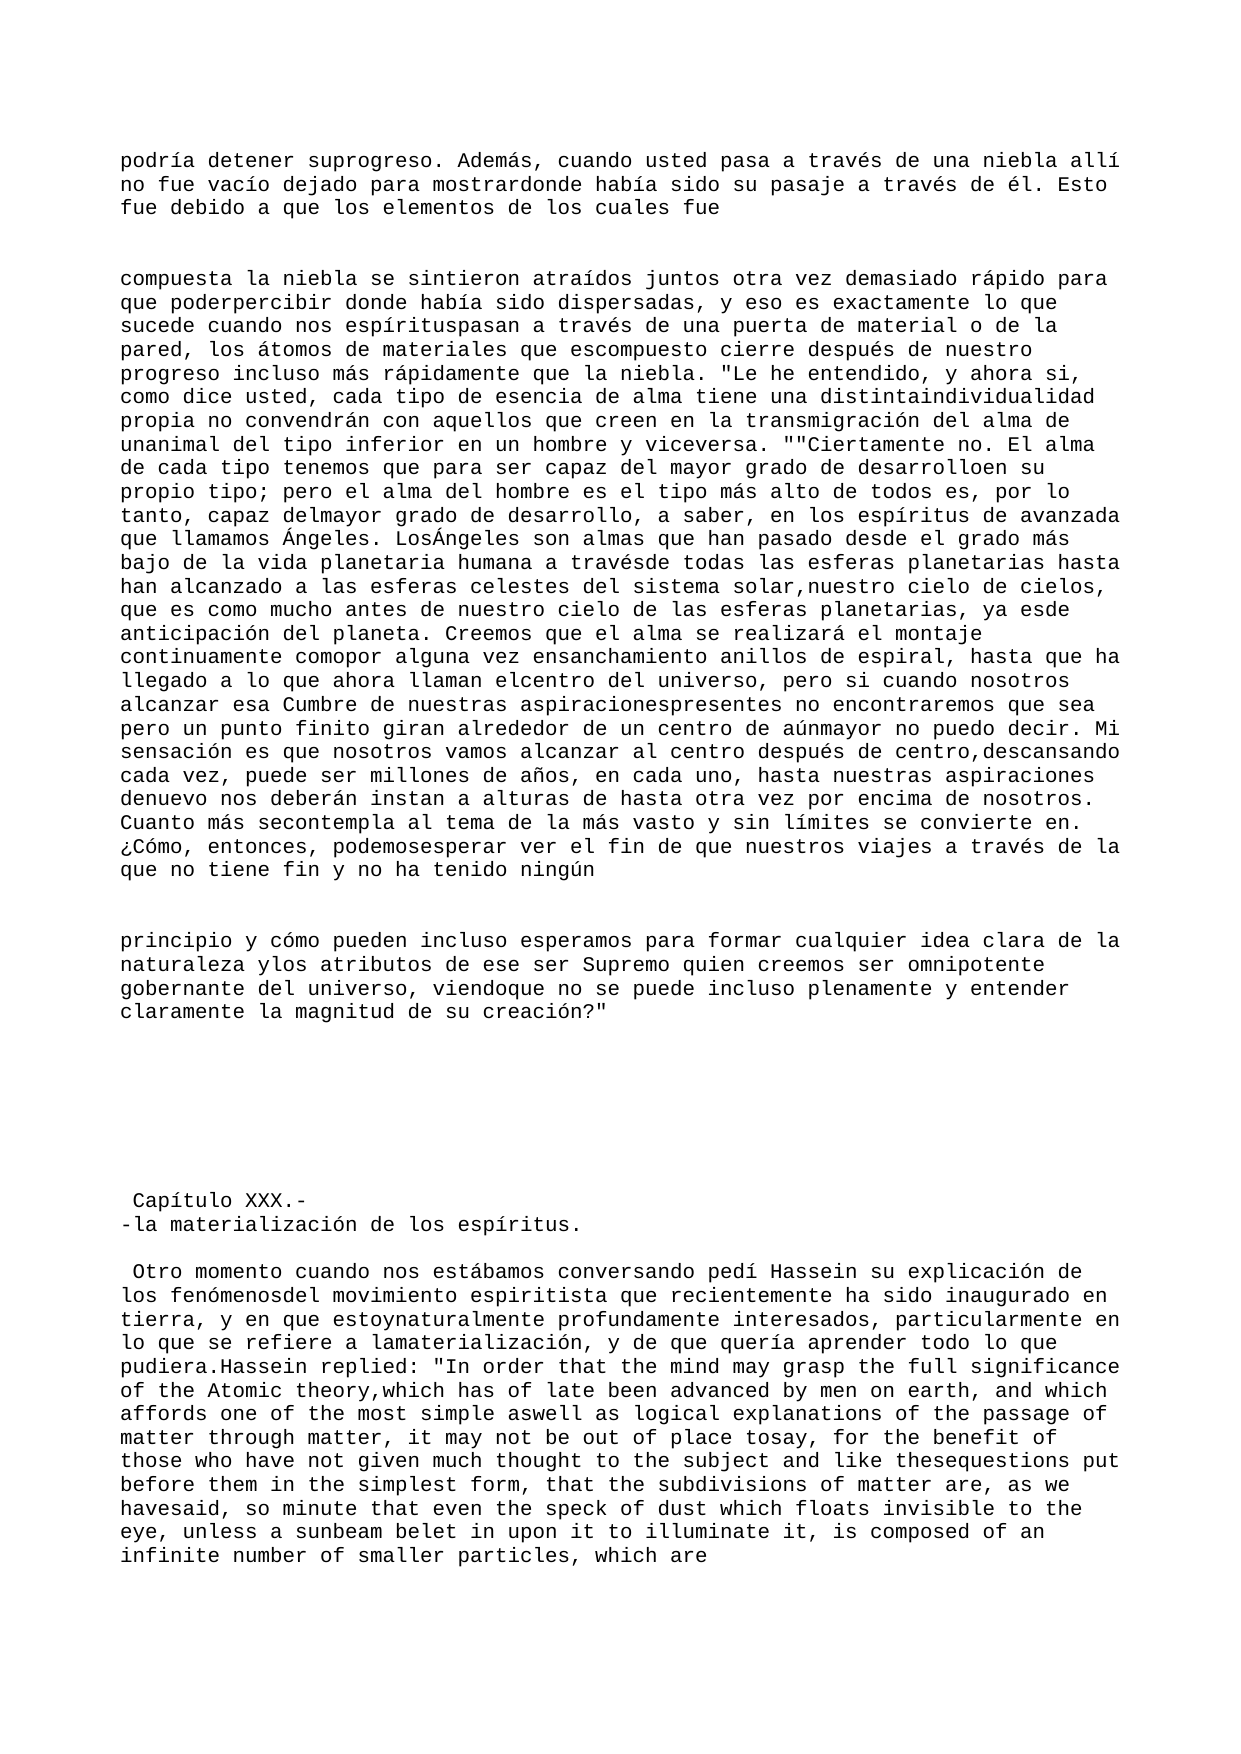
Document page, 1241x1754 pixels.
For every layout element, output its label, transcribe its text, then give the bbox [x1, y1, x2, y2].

text Capítulo XXX.- [120, 1190, 1120, 1214]
text -la materialización de los espíritus. [120, 1214, 1120, 1238]
text podría detener suprogreso. Además, cuando usted pasa a través de una niebla allí no fue vacío dejado para mostrardonde había sido su pasaje a través de él. Esto fue debido a que los elementos de los cuales fue [120, 150, 1120, 221]
text principio y cómo pueden incluso esperamos para formar cualquier idea clara de la naturaleza ylos atributos de ese ser Supremo quien creemos ser omnipotente gobernante del universo, viendoque no se puede incluso plenamente y entender claramente la magnitud de su creación?" [120, 930, 1120, 1025]
text Otro momento cuando nos estábamos conversando pedí Hassein su explicación de los fenómenosdel movimiento espiritista que recientemente ha sido inaugurado en tierra, y en que estoynaturalmente profundamente interesados, particularmente en lo que se refiere a lamaterialización, y de que quería aprender todo lo que pudiera.Hassein replied: "In order that the mind may grasp the full significance of the Atomic theory,which has of late been advanced by men on earth, and which affords one of the most simple aswell as logical explanations of the passage of matter through matter, it may not be out of place tosay, for the benefit of those who have not given much thought to the subject and like thesequestions put before them in the simplest form, that the subdivisions of matter are, as we havesaid, so minute that even the speck of dust which floats invisible to the eye, unless a sunbeam belet in upon it to illuminate it, is composed of an infinite number of smaller particles, which are [120, 1261, 1120, 1569]
text compuesta la niebla se sintieron atraídos juntos otra vez demasiado rápido para que poderpercibir donde había sido dispersadas, y eso es exactamente lo que sucede cuando nos espírituspasan a través de una puerta de material o de la pared, los átomos de materiales que escompuesto cierre después de nuestro progreso incluso más rápidamente que la niebla. "Le he entendido, y ahora si, como dice usted, cada tipo de esencia de alma tiene una distintaindividualidad propia no convendrán con aquellos que creen en la transmigración del alma de unanimal del tipo inferior en un hombre y viceversa. ""Ciertamente no. El alma de cada tipo tenemos que para ser capaz del mayor grado de desarrolloen su propio tipo; pero el alma del hombre es el tipo más alto de todos es, por lo tanto, capaz delmayor grado de desarrollo, a saber, en los espíritus de avanzada que llamamos Ángeles. LosÁngeles son almas que han pasado desde el grado más bajo de la vida planetaria humana a travésde todas las esferas planetarias hasta han alcanzado a las esferas celestes del sistema solar,nuestro cielo de cielos, que es como mucho antes de nuestro cielo de las esferas planetarias, ya esde anticipación del planeta. Creemos que el alma se realizará el montaje continuamente comopor alguna vez ensanchamiento anillos de espiral, hasta que ha llegado a lo que ahora llaman elcentro del universo, pero si cuando nosotros alcanzar esa Cumbre de nuestras aspiracionespresentes no encontraremos que sea pero un punto finito giran alrededor de un centro de aúnmayor no puedo decir. Mi sensación es que nosotros vamos alcanzar al centro después de centro,descansando cada vez, puede ser millones de años, en cada uno, hasta nuestras aspiraciones denuevo nos deberán instan a alturas de hasta otra vez por encima de nosotros. Cuanto más secontempla al tema de la más vasto y sin límites se convierte en. ¿Cómo, entonces, podemosesperar ver el fin de que nuestros viajes a través de la que no tiene fin y no ha tenido ningún [120, 268, 1120, 883]
